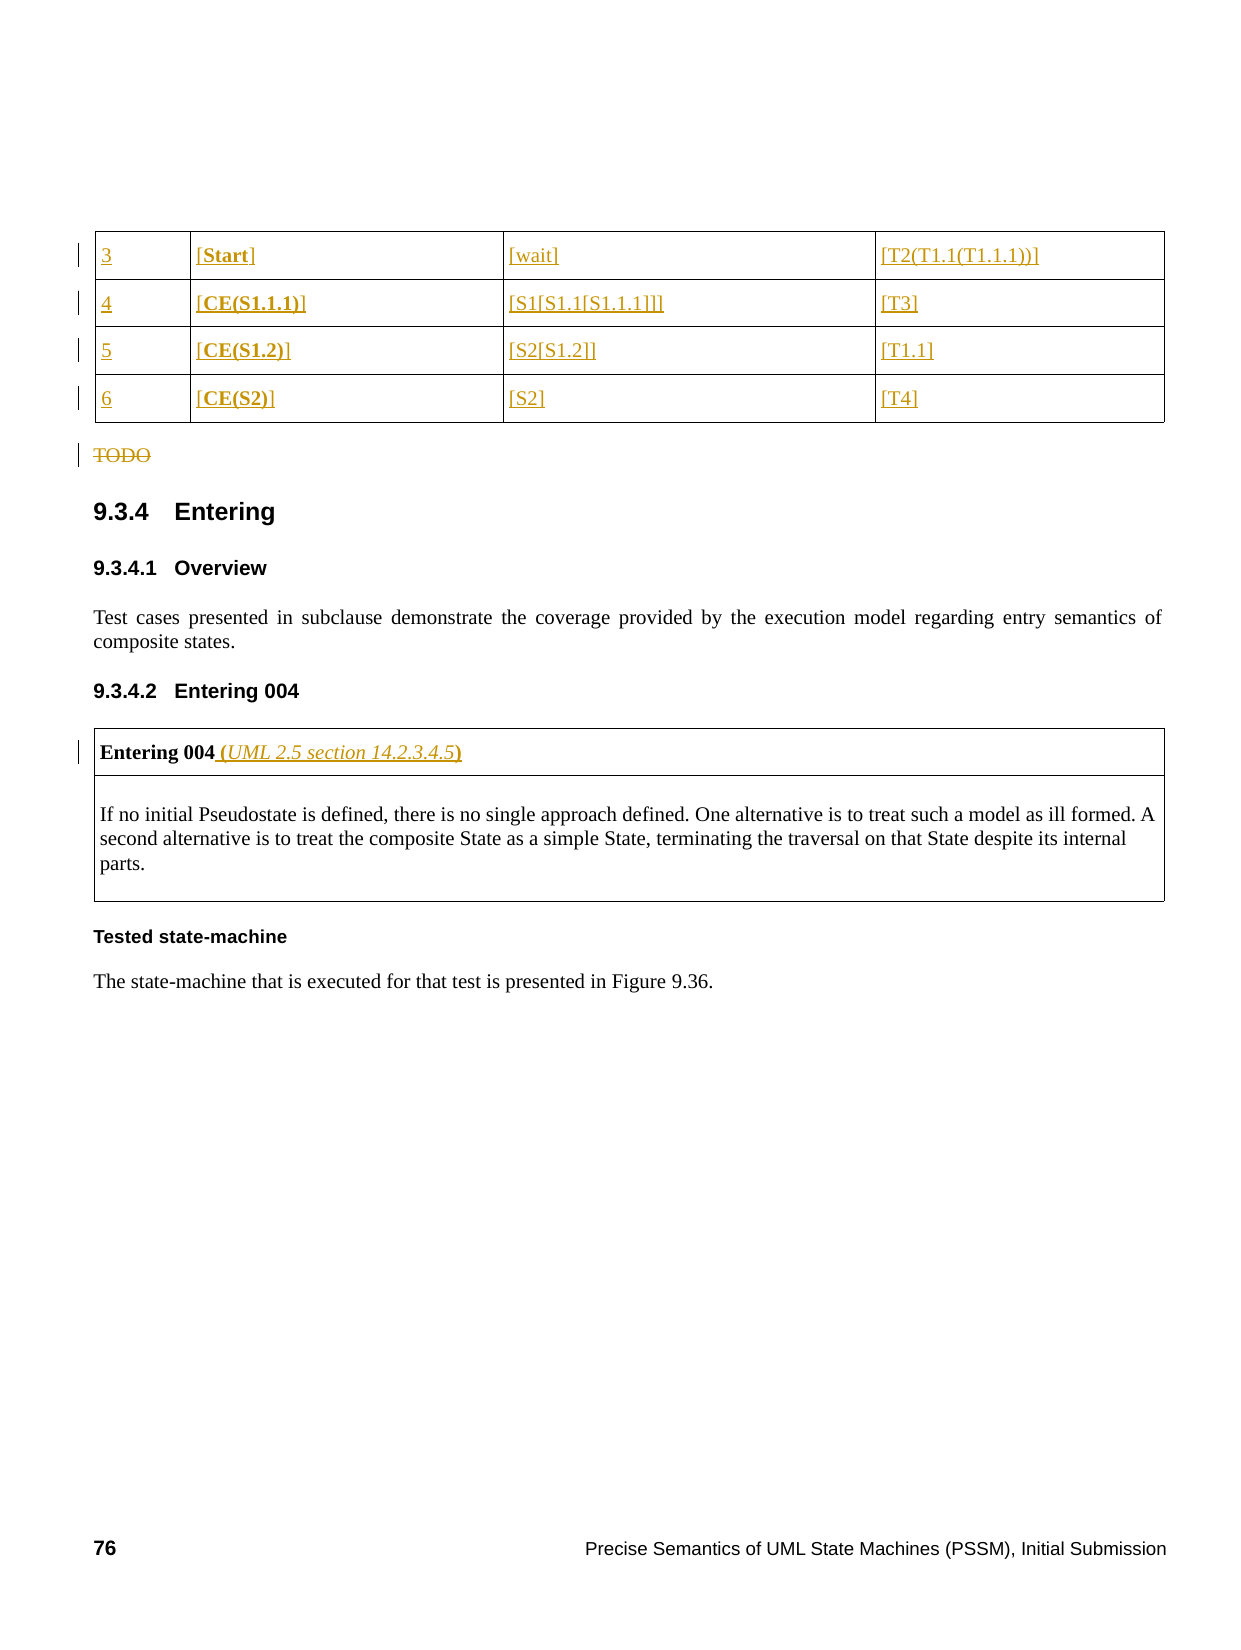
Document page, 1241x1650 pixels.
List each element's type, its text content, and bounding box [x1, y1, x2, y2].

table_cell [T4] [876, 375, 1164, 422]
table_cell 5 [96, 327, 190, 374]
table_header Entering 004 (UML 2.5 section 14.2.3.4.5) [95, 729, 1164, 775]
subtitle Overview [93, 554, 1164, 579]
text The state-machine that is executed for that test is presented in Figure 9.36. [93, 969, 1164, 993]
subtitle Tested state-machine [93, 926, 1164, 948]
table_cell [S2[S1.2]] [504, 327, 875, 374]
table_cell [T1.1] [876, 327, 1164, 374]
table_cell If no initial Pseudostate is defined, there is no single approach defined. One alternative is to treat such a model as ill formed. A second alternative is to treat the composite State as a simple State, terminating the traversal on that State despite its internal parts. [95, 776, 1164, 901]
table_cell [T2(T1.1(T1.1.1))] [876, 232, 1164, 279]
text Test cases presented in subclause demonstrate the coverage provided by the execution model regarding entry semantics of composite states. [93, 604, 1164, 653]
subtitle Entering 004 [93, 678, 1164, 703]
table_cell [wait] [504, 232, 875, 279]
table_cell [CE(S1.2)] [191, 327, 503, 374]
table_cell [CE(S1.1.1)] [191, 280, 503, 326]
table_cell [S1[S1.1[S1.1.1]]] [504, 280, 875, 326]
table_cell [T3] [876, 280, 1164, 326]
table_cell [Start] [191, 232, 503, 279]
table_cell [CE(S2)] [191, 375, 503, 422]
subtitle Entering [93, 496, 1164, 525]
table_cell 6 [96, 375, 190, 422]
table_cell 3 [96, 232, 190, 279]
table_cell [S2] [504, 375, 875, 422]
table_cell 4 [96, 280, 190, 326]
